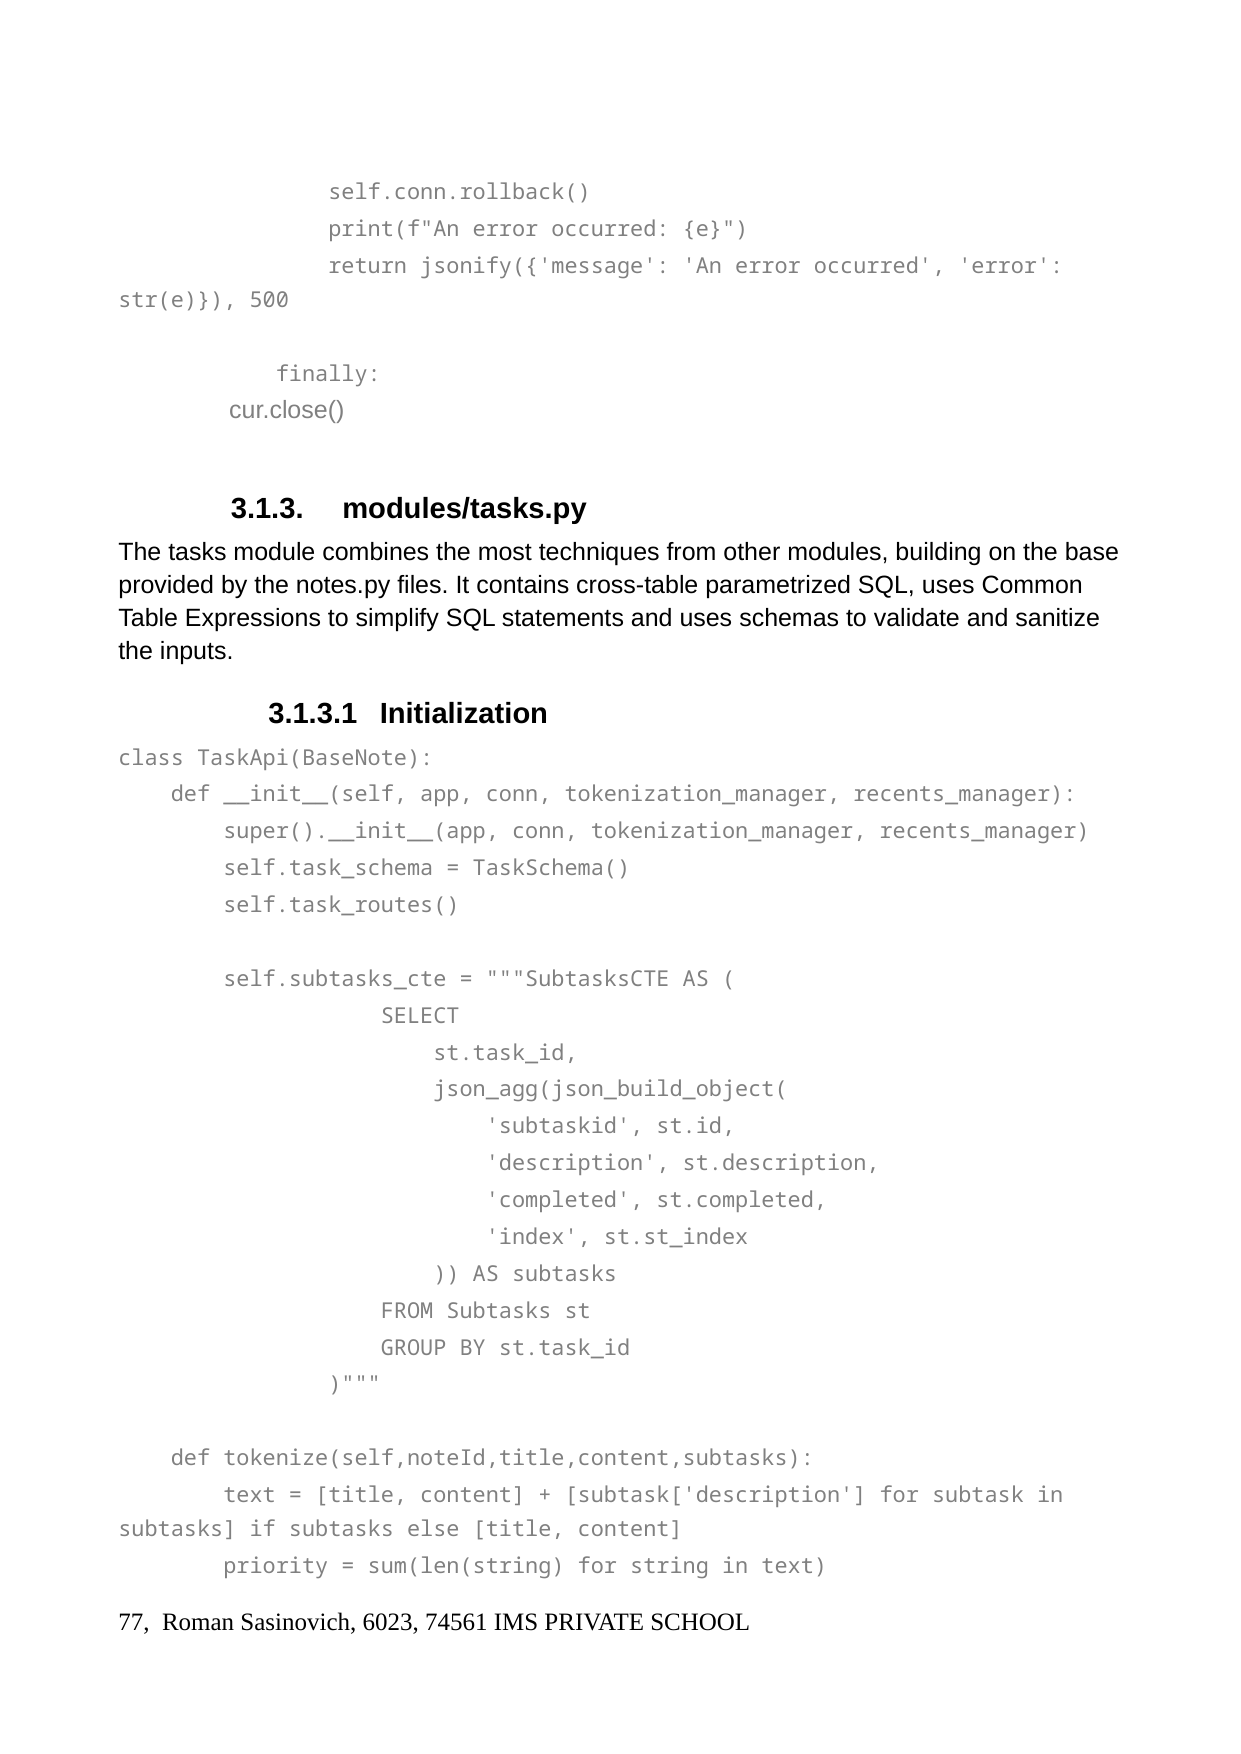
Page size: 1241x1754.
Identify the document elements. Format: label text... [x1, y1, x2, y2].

text 'description', st.description, [118, 1147, 1122, 1177]
text st.task_id, [118, 1037, 1122, 1066]
text finally: [118, 358, 1122, 388]
text self.subtasks_cte = """SubtasksCTE AS ( [118, 963, 1122, 993]
text GROUP BY st.task_id [118, 1332, 1122, 1361]
text 'subtaskid', st.id, [118, 1110, 1122, 1140]
text def tokenize(self,noteId,title,content,subtasks): [118, 1442, 1122, 1472]
text SELECT [118, 1000, 1122, 1029]
text self.task_routes() [118, 889, 1122, 919]
text cur.close() [118, 395, 1122, 424]
text return jsonify({'message': 'An error occurred', 'error': str(e)}), 500 [118, 250, 1122, 314]
text text = [title, content] + [subtask['description'] for subtask in subtasks] if subtasks else [title, content] [118, 1479, 1122, 1543]
subtitle Initialization [268, 696, 1122, 729]
text def __init__(self, app, conn, tokenization_manager, recents_manager): [118, 778, 1122, 808]
text priority = sum(len(string) for string in text) [118, 1550, 1122, 1580]
text super().__init__(app, conn, tokenization_manager, recents_manager) [118, 815, 1122, 845]
text print(f"An error occurred: {e}") [118, 213, 1122, 243]
text 'index', st.st_index [118, 1221, 1122, 1251]
text 'completed', st.completed, [118, 1184, 1122, 1214]
text self.task_schema = TaskSchema() [118, 852, 1122, 882]
text The tasks module combines the most techniques from other modules, building on the base provided by the notes.py files. It contains cross-table parametrized SQL, uses Common Table Expressions to simplify SQL statements and uses schemas to validate and sanitize the inputs. [118, 537, 1122, 664]
subtitle modules/tasks.py [231, 491, 1122, 524]
text self.conn.rollback() [118, 176, 1122, 206]
text )) AS subtasks [118, 1258, 1122, 1288]
text FROM Subtasks st [118, 1295, 1122, 1324]
text class TaskApi(BaseNote): [118, 742, 1122, 771]
text )""" [118, 1368, 1122, 1398]
text json_agg(json_build_object( [118, 1073, 1122, 1103]
